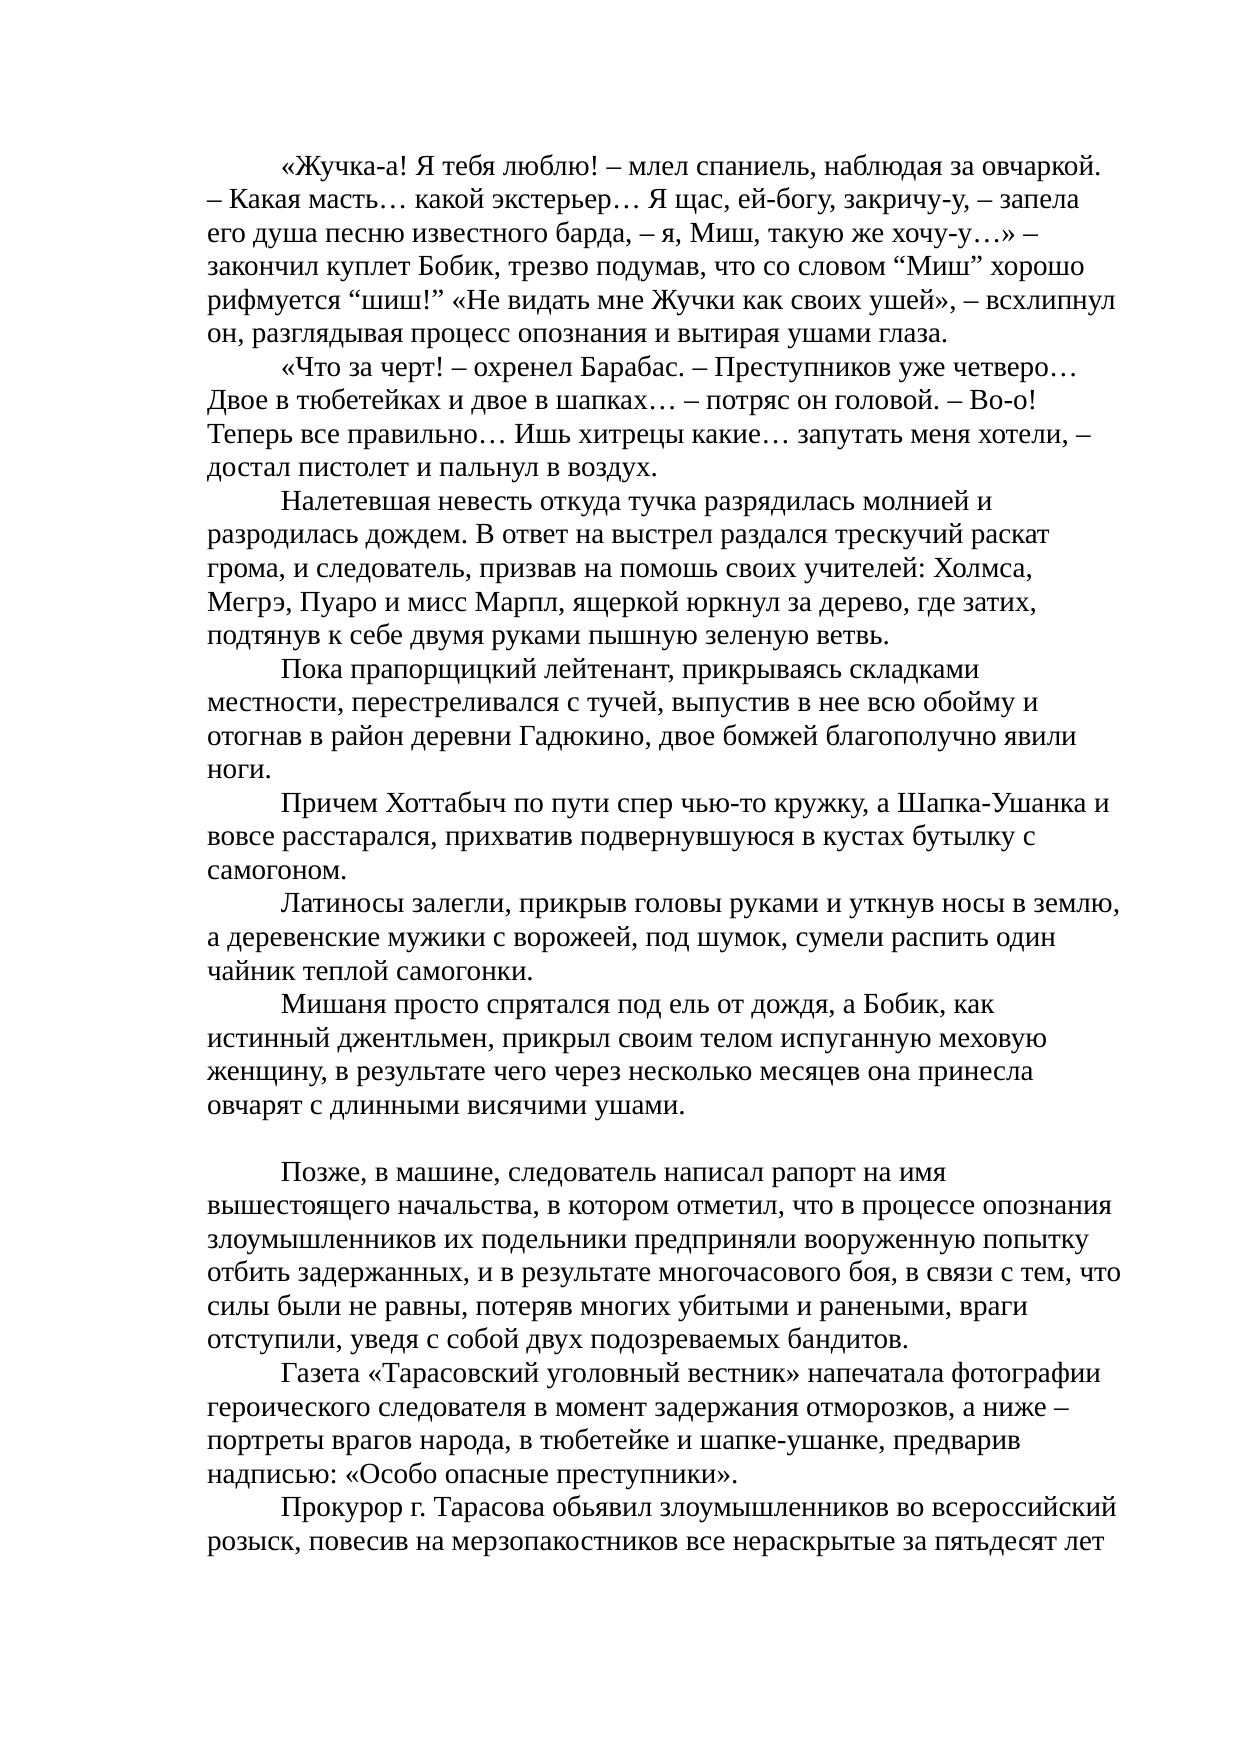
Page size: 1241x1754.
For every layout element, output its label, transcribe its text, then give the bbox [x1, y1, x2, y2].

text Латиносы залегли, прикрыв головы руками и уткнув носы в землю, а деревенские мужики с ворожеей, под шумок, сумели распить один чайник теплой самогонки. [207, 886, 1122, 986]
text Налетевшая невесть откуда тучка разрядилась молнией и разродилась дождем. В ответ на выстрел раздался трескучий раскат грома, и следователь, призвав на помошь своих учителей: Холмса, Мегрэ, Пуаро и мисс Марпл, ящеркой юркнул за дерево, где затих, подтянув к себе двумя руками пышную зеленую ветвь. [207, 483, 1122, 651]
text Позже, в машине, следователь написал рапорт на имя вышестоящего начальства, в котором отметил, что в процессе опознания злоумышленников их подельники предприняли вооруженную попытку отбить задержанных, и в результате многочасового боя, в связи с тем, что силы были не равны, потеряв многих убитыми и ранеными, враги отступили, уведя с собой двух подозреваемых бандитов. [207, 1154, 1122, 1355]
text Прокурор г. Тарасова обьявил злоумышленников во всероссийский розыск, повесив на мерзопакостников все нераскрытые за пятьдесят лет [207, 1489, 1122, 1556]
text «Что за черт! – охренел Барабас. – Преступников уже четверо… Двое в тюбетейках и двое в шапках… – потряс он головой. – Во-о! Теперь все правильно… Ишь хитрецы какие… запутать меня хотели, – достал пистолет и пальнул в воздух. [207, 349, 1122, 483]
text Газета «Тарасовский уголовный вестник» напечатала фотографии героического следователя в момент задержания отморозков, а ниже – портреты врагов народа, в тюбетейке и шапке-ушанке, предварив надписью: «Особо опасные преступники». [207, 1355, 1122, 1489]
text «Жучка-а! Я тебя люблю! – млел спаниель, наблюдая за овчаркой. – Какая масть… какой экстерьер… Я щас, ей-богу, закричу-у, – запела его душа песню известного барда, – я, Миш, такую же хочу-у…» – закончил куплет Бобик, трезво подумав, что со словом “Миш” хорошо рифмуется “шиш!” «Не видать мне Жучки как своих ушей», – всхлипнул он, разглядывая процесс опознания и вытирая ушами глаза. [207, 148, 1122, 349]
text Причем Хоттабыч по пути спер чью-то кружку, а Шапка-Ушанка и вовсе расстарался, прихватив подвернувшуюся в кустах бутылку с самогоном. [207, 785, 1122, 886]
text Мишаня просто спрятался под ель от дождя, а Бобик, как истинный джентльмен, прикрыл своим телом испуганную меховую женщину, в результате чего через несколько месяцев она принесла овчарят с длинными висячими ушами. [207, 986, 1122, 1120]
text Пока прапорщицкий лейтенант, прикрываясь складками местности, перестреливался с тучей, выпустив в нее всю обойму и отогнав в район деревни Гадюкино, двое бомжей благополучно явили ноги. [207, 651, 1122, 785]
